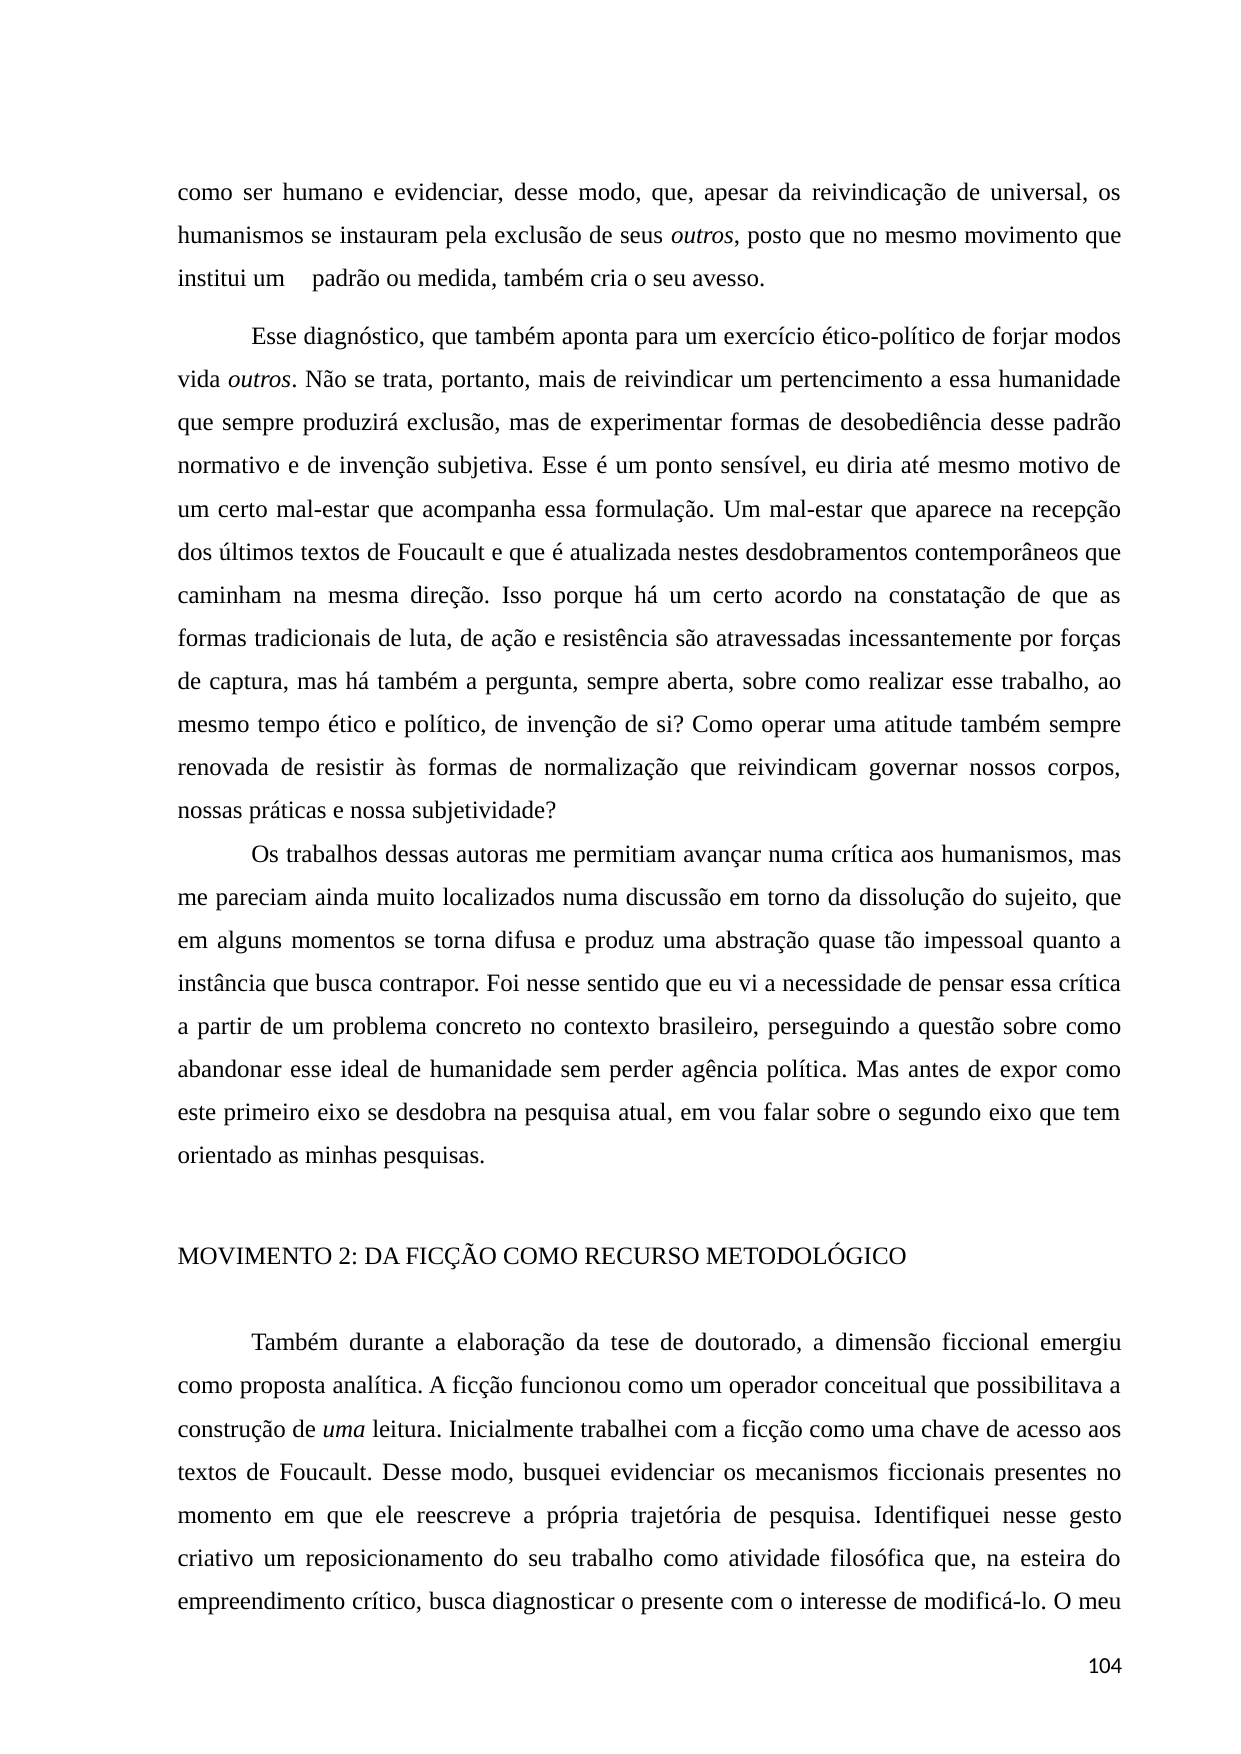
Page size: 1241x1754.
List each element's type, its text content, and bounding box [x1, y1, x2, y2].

text MOVIMENTO 2: DA FICÇÃO COMO RECURSO METODOLÓGICO [177, 1241, 1122, 1270]
text Os trabalhos dessas autoras me permitiam avançar numa crítica aos humanismos, mas me pareciam ainda muito localizados numa discussão em torno da dissolução do sujeito, que em alguns momentos se torna difusa e produz uma abstração quase tão impessoal quanto a instância que busca contrapor. Foi nesse sentido que eu vi a necessidade de pensar essa crítica a partir de um problema concreto no contexto brasileiro, perseguindo a questão sobre como abandonar esse ideal de humanidade sem perder agência política. Mas antes de expor como este primeiro eixo se desdobra na pesquisa atual, em vou falar sobre o segundo eixo que tem orientado as minhas pesquisas. [177, 839, 1122, 1169]
text como ser humano e evidenciar, desse modo, que, apesar da reivindicação de universal, os humanismos se instauram pela exclusão de seus outros, posto que no mesmo movimento que institui um padrão ou medida, também cria o seu avesso. [177, 177, 1122, 292]
text Esse diagnóstico, que também aponta para um exercício ético-político de forjar modos vida outros. Não se trata, portanto, mais de reivindicar um pertencimento a essa humanidade que sempre produzirá exclusão, mas de experimentar formas de desobediência desse padrão normativo e de invenção subjetiva. Esse é um ponto sensível, eu diria até mesmo motivo de um certo mal-estar que acompanha essa formulação. Um mal-estar que aparece na recepção dos últimos textos de Foucault e que é atualizada nestes desdobramentos contemporâneos que caminham na mesma direção. Isso porque há um certo acordo na constatação de que as formas tradicionais de luta, de ação e resistência são atravessadas incessantemente por forças de captura, mas há também a pergunta, sempre aberta, sobre como realizar esse trabalho, ao mesmo tempo ético e político, de invenção de si? Como operar uma atitude também sempre renovada de resistir às formas de normalização que reivindicam governar nossos corpos, nossas práticas e nossa subjetividade? [177, 321, 1122, 824]
text Também durante a elaboração da tese de doutorado, a dimensão ficcional emergiu como proposta analítica. A ficção funcionou como um operador conceitual que possibilitava a construção de uma leitura. Inicialmente trabalhei com a ficção como uma chave de acesso aos textos de Foucault. Desse modo, busquei evidenciar os mecanismos ficcionais presentes no momento em que ele reescreve a própria trajetória de pesquisa. Identifiquei nesse gesto criativo um reposicionamento do seu trabalho como atividade filosófica que, na esteira do empreendimento crítico, busca diagnosticar o presente com o interesse de modificá-lo. O meu [177, 1327, 1122, 1615]
